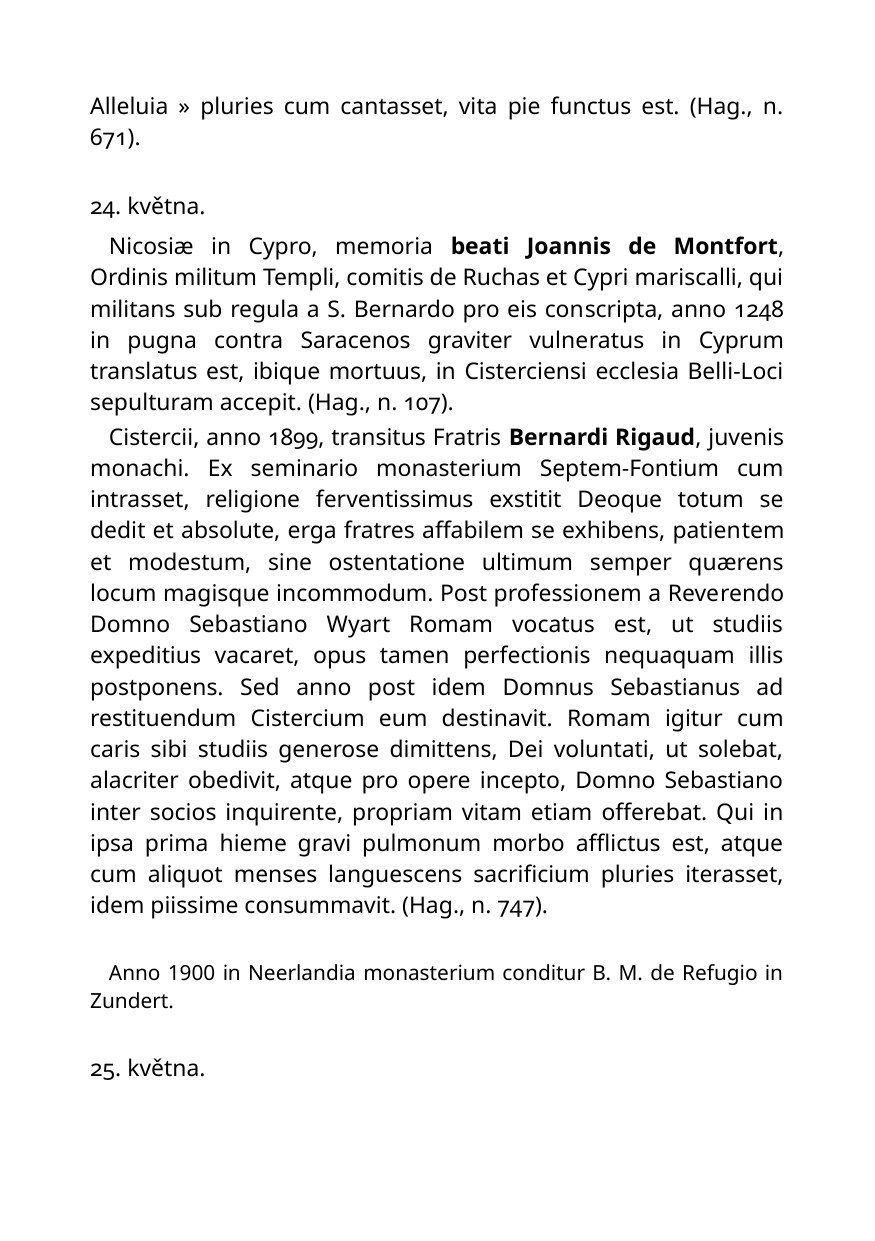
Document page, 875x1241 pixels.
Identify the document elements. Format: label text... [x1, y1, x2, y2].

text Nicosiæ in Cypro, memoria beati Joannis de Montfort, Ordinis militum Templi, comitis de Ruchas et Cypri mariscalli, qui militans sub regula a S. Bernardo pro eis con­scripta, anno 1248 in pugna contra Saracenos graviter vulne­ratus in Cyprum translatus est, ibique mortuus, in Cisterciensi ecclesia Belli-Loci sepulturam accepit. (Hag., n. 107). [90, 230, 784, 417]
text Cistercii, anno 1899, transitus Fratris Bernardi Rigaud, juvenis monachi. Ex seminario monasterium Septem-Fontium cum intrasset, religione ferventissimus exstitit Deoque totum se dedit et absolute, erga fratres affabilem se exhibens, patien­tem et modestum, sine ostentatione ultimum semper quærens locum magisque incommodum. Post professionem a Reve­rendo Domno Sebastiano Wyart Romam vocatus est, ut studiis expeditius vacaret, opus tamen perfectionis nequaquam illis postponens. Sed anno post idem Domnus Sebastianus ad restituendum Cistercium eum destinavit. Romam igitur cum caris sibi studiis generose dimittens, Dei voluntati, ut solebat, alacriter obedivit, atque pro opere incepto, Domno Sebastiano inter socios inquirente, propriam vitam etiam offerebat. Qui in ipsa prima hieme gravi pulmonum morbo afflictus est, atque cum aliquot menses languescens sacrificium pluries iterasset, idem piissime consummavit. (Hag., n. 747). [90, 421, 784, 921]
text 25. května. [90, 1052, 784, 1083]
text Anno 1900 in Neerlandia monasterium conditur B. M. de Refugio in Zundert. [90, 958, 784, 1015]
text Alleluia » pluries cum cantasset, vita pie functus est. (Hag., n. 671). [90, 90, 784, 152]
text 24. května. [90, 190, 784, 221]
